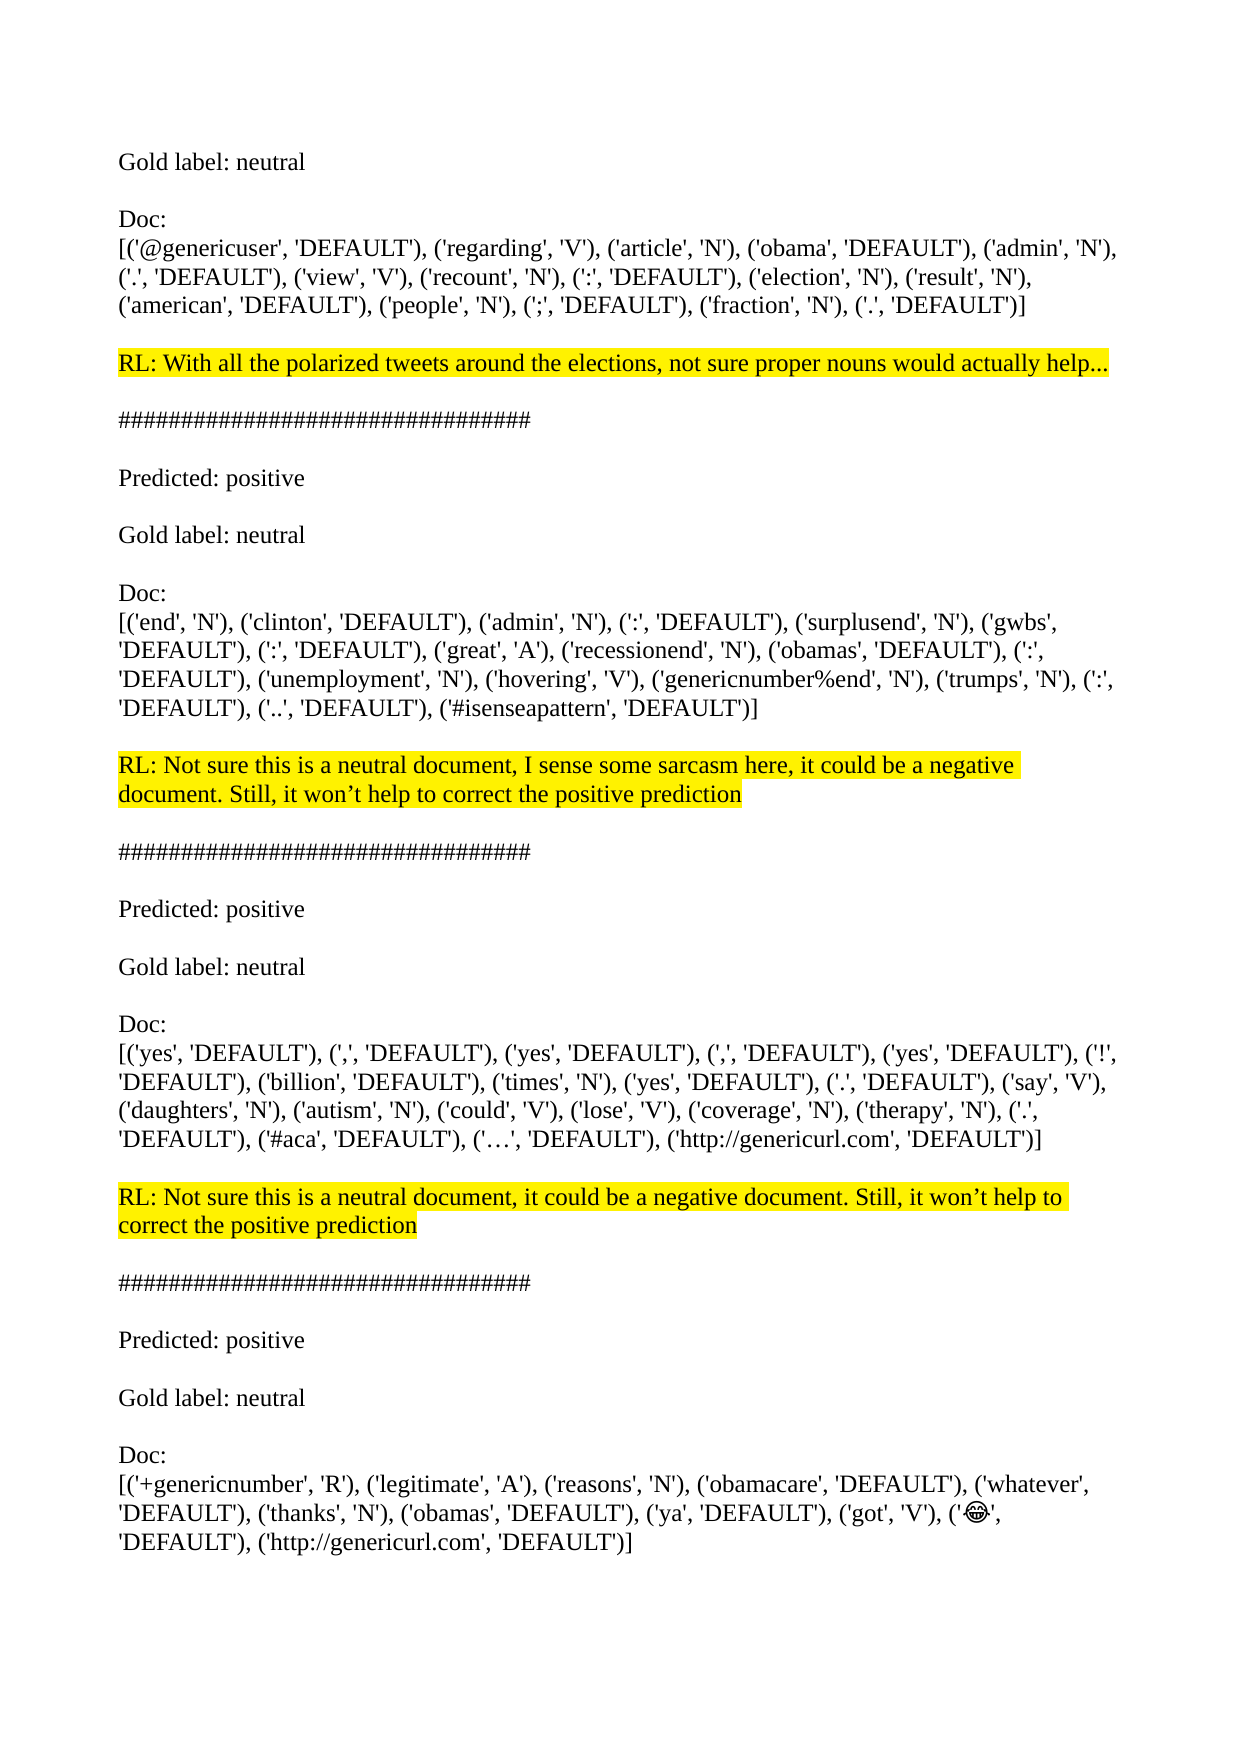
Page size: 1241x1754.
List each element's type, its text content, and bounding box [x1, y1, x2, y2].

text Gold label: neutral [118, 1383, 1122, 1412]
text ################################# [118, 837, 1122, 866]
text Doc: [118, 1009, 1122, 1038]
text Doc: [118, 204, 1122, 233]
text [('yes', 'DEFAULT'), (',', 'DEFAULT'), ('yes', 'DEFAULT'), (',', 'DEFAULT'), ('yes', 'DEFAULT'), ('!', 'DEFAULT'), ('billion', 'DEFAULT'), ('times', 'N'), ('yes', 'DEFAULT'), ('.', 'DEFAULT'), ('say', 'V'), ('daughters', 'N'), ('autism', 'N'), ('could', 'V'), ('lose', 'V'), ('coverage', 'N'), ('therapy', 'N'), ('.', 'DEFAULT'), ('#aca', 'DEFAULT'), ('…', 'DEFAULT'), ('http://genericurl.com', 'DEFAULT')] [118, 1038, 1122, 1153]
text Doc: [118, 578, 1122, 607]
text Gold label: neutral [118, 521, 1122, 549]
text Doc: [118, 1441, 1122, 1469]
text [('@genericuser', 'DEFAULT'), ('regarding', 'V'), ('article', 'N'), ('obama', 'DEFAULT'), ('admin', 'N'), ('.', 'DEFAULT'), ('view', 'V'), ('recount', 'N'), (':', 'DEFAULT'), ('election', 'N'), ('result', 'N'), ('american', 'DEFAULT'), ('people', 'N'), (';', 'DEFAULT'), ('fraction', 'N'), ('.', 'DEFAULT')] [118, 233, 1122, 319]
text Predicted: positive [118, 463, 1122, 492]
text RL: With all the polarized tweets around the elections, not sure proper nouns would actually help... [118, 348, 1122, 377]
text Predicted: positive [118, 1326, 1122, 1354]
text RL: Not sure this is a neutral document, I sense some sarcasm here, it could be a negative document. Still, it won’t help to correct the positive prediction [118, 751, 1122, 808]
text ################################# [118, 406, 1122, 434]
text [('end', 'N'), ('clinton', 'DEFAULT'), ('admin', 'N'), (':', 'DEFAULT'), ('surplusend', 'N'), ('gwbs', 'DEFAULT'), (':', 'DEFAULT'), ('great', 'A'), ('recessionend', 'N'), ('obamas', 'DEFAULT'), (':', 'DEFAULT'), ('unemployment', 'N'), ('hovering', 'V'), ('genericnumber%end', 'N'), ('trumps', 'N'), (':', 'DEFAULT'), ('..', 'DEFAULT'), ('#isenseapattern', 'DEFAULT')] [118, 607, 1122, 722]
text Gold label: neutral [118, 147, 1122, 176]
text RL: Not sure this is a neutral document, it could be a negative document. Still, it won’t help to correct the positive prediction [118, 1182, 1122, 1239]
text ################################# [118, 1268, 1122, 1297]
text Gold label: neutral [118, 952, 1122, 981]
text Predicted: positive [118, 894, 1122, 923]
text [('+genericnumber', 'R'), ('legitimate', 'A'), ('reasons', 'N'), ('obamacare', 'DEFAULT'), ('whatever', 'DEFAULT'), ('thanks', 'N'), ('obamas', 'DEFAULT'), ('ya', 'DEFAULT'), ('got', 'V'), ('😂', 'DEFAULT'), ('http://genericurl.com', 'DEFAULT')] [118, 1469, 1122, 1556]
